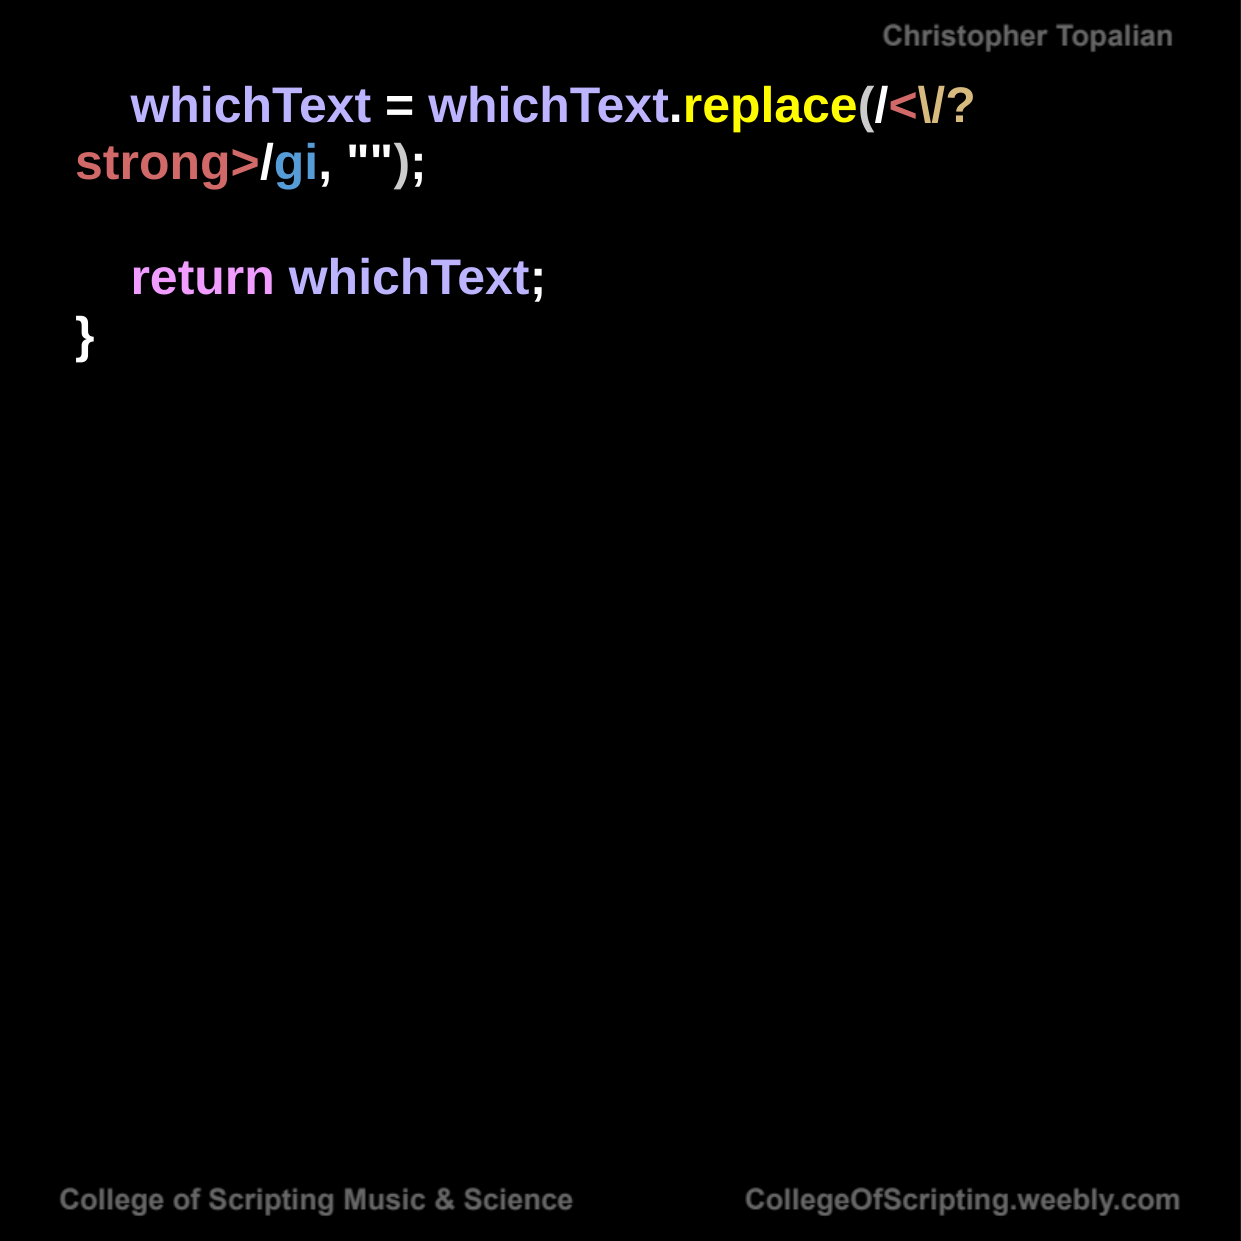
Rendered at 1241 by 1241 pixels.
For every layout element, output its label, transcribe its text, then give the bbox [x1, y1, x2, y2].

text } [75, 305, 1166, 362]
text return whichText; [75, 247, 1166, 305]
text whichText = whichText.replace(/<\/?strong>/gi, ""); [75, 75, 1166, 190]
